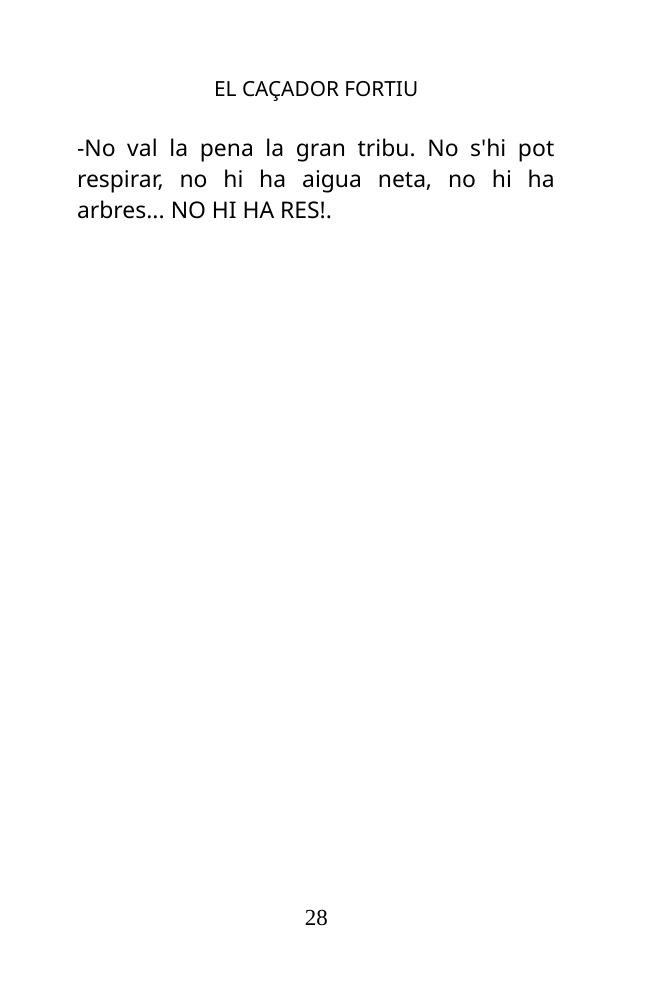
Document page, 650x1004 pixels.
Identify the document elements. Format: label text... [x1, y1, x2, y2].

text -No val la pena la gran tribu. No s'hi pot respirar, no hi ha aigua neta, no hi ha arbres... NO HI HA RES!. [77, 132, 555, 226]
